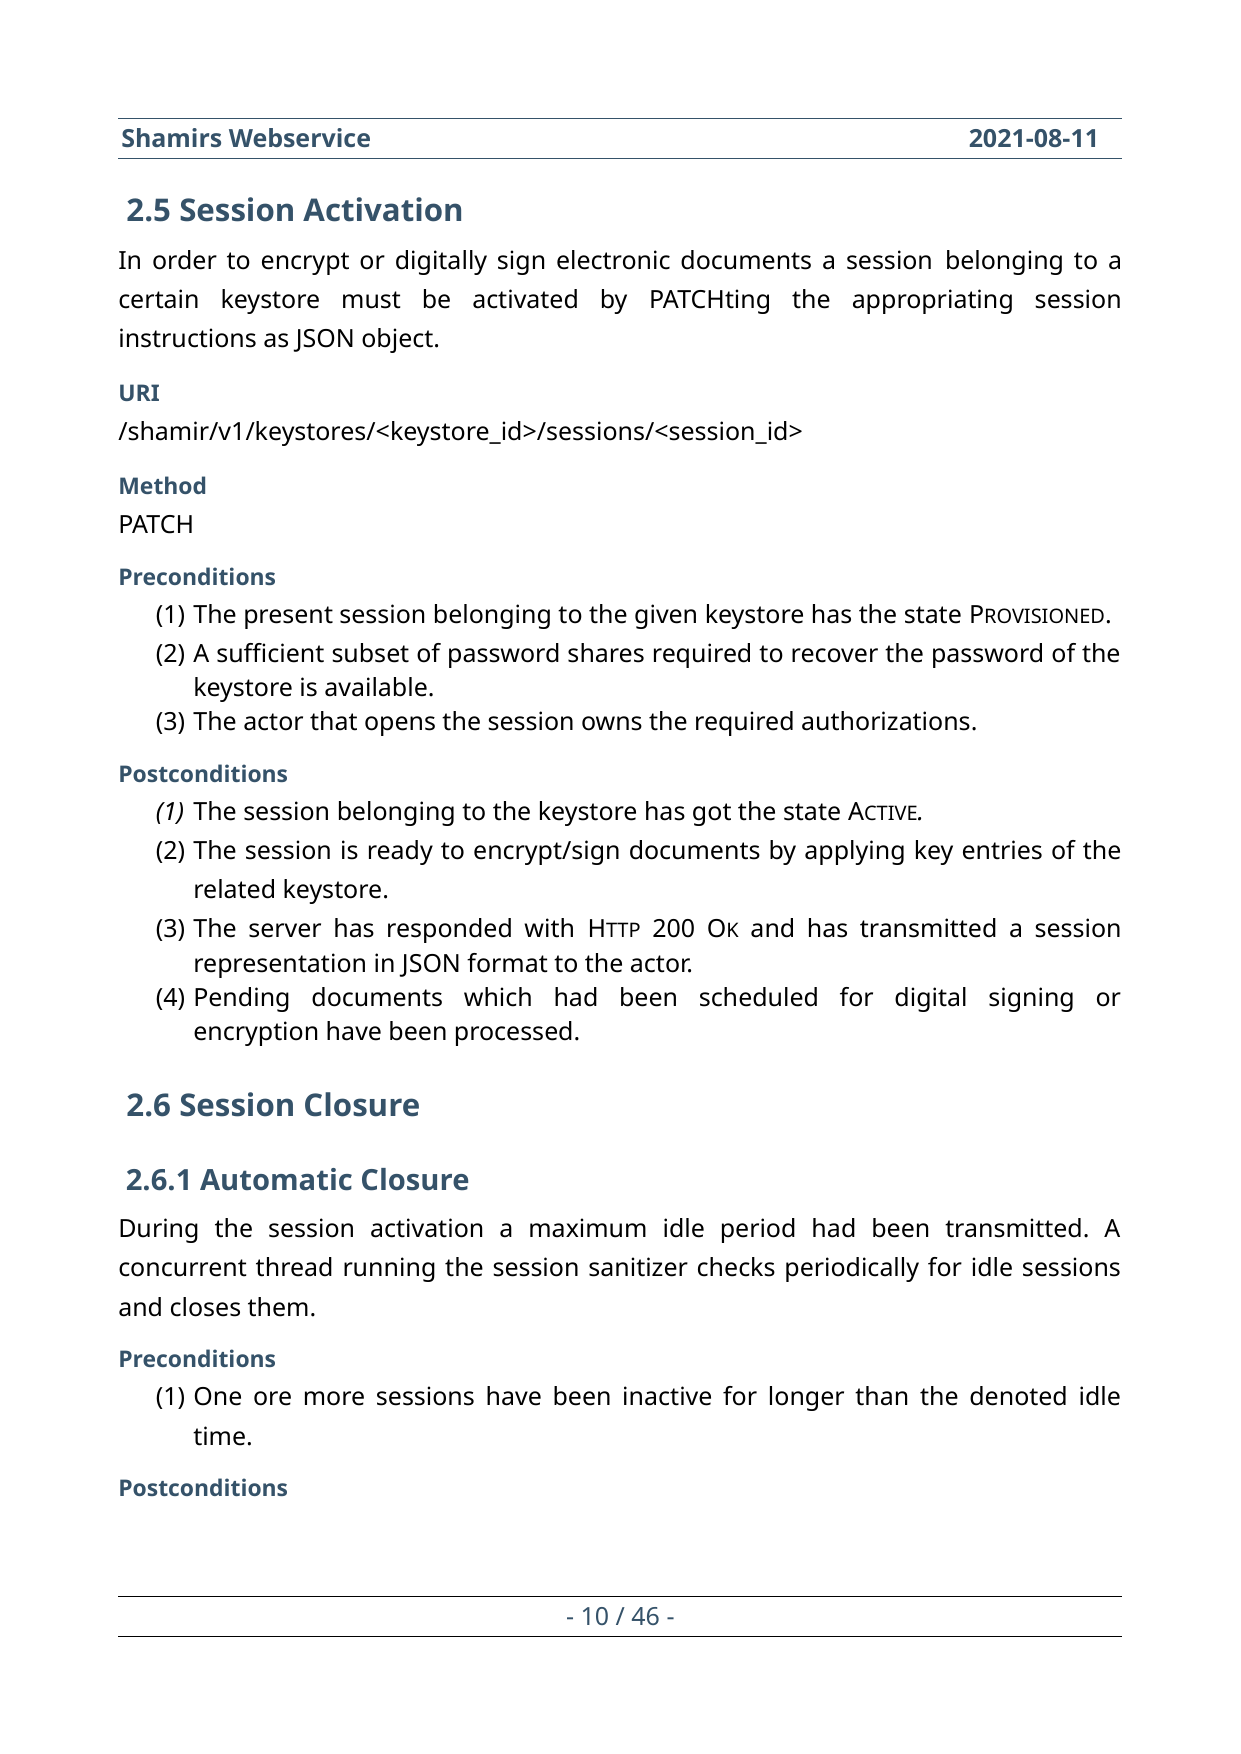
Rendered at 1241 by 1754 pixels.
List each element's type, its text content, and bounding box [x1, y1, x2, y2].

list The present session belonging to the given keystore has the state Provisioned. [156, 597, 1122, 631]
list A sufficient subset of password shares required to recover the password of the keystore is available. [156, 636, 1122, 704]
list The server has responded with Http 200 Ok and has transmitted a session representation in JSON format to the actor. [156, 911, 1122, 979]
text Method [118, 468, 1122, 502]
list The actor that opens the session owns the required authorizations. [156, 704, 1122, 738]
subtitle Automatic Closure [118, 1159, 1122, 1198]
text URI [118, 375, 1122, 409]
list The session belonging to the keystore has got the state Active. [156, 794, 1122, 828]
text Preconditions [118, 1343, 1122, 1374]
text During the session activation a maximum idle period had been transmitted. A concurrent thread running the session sanitizer checks periodically for idle sessions and closes them. [118, 1211, 1122, 1323]
subtitle Session Closure [118, 1083, 1122, 1125]
subtitle Session Activation [118, 188, 1122, 230]
list One ore more sessions have been inactive for longer than the denoted idle time. [156, 1379, 1122, 1452]
text Preconditions [118, 561, 1122, 592]
list The session is ready to encrypt/sign documents by applying key entries of the related keystore. [156, 833, 1122, 906]
text Postconditions [118, 1472, 1122, 1503]
text PATCH [118, 507, 1122, 541]
text In order to encrypt or digitally sign electronic documents a session belonging to a certain keystore must be activated by PATCHting the appropriating session instructions as JSON object. [118, 243, 1122, 355]
text /shamir/v1/keystores/<keystore_id>/sessions/<session_id> [118, 414, 1122, 448]
text Postconditions [118, 758, 1122, 789]
list Pending documents which had been scheduled for digital signing or encryption have been processed. [156, 979, 1122, 1047]
